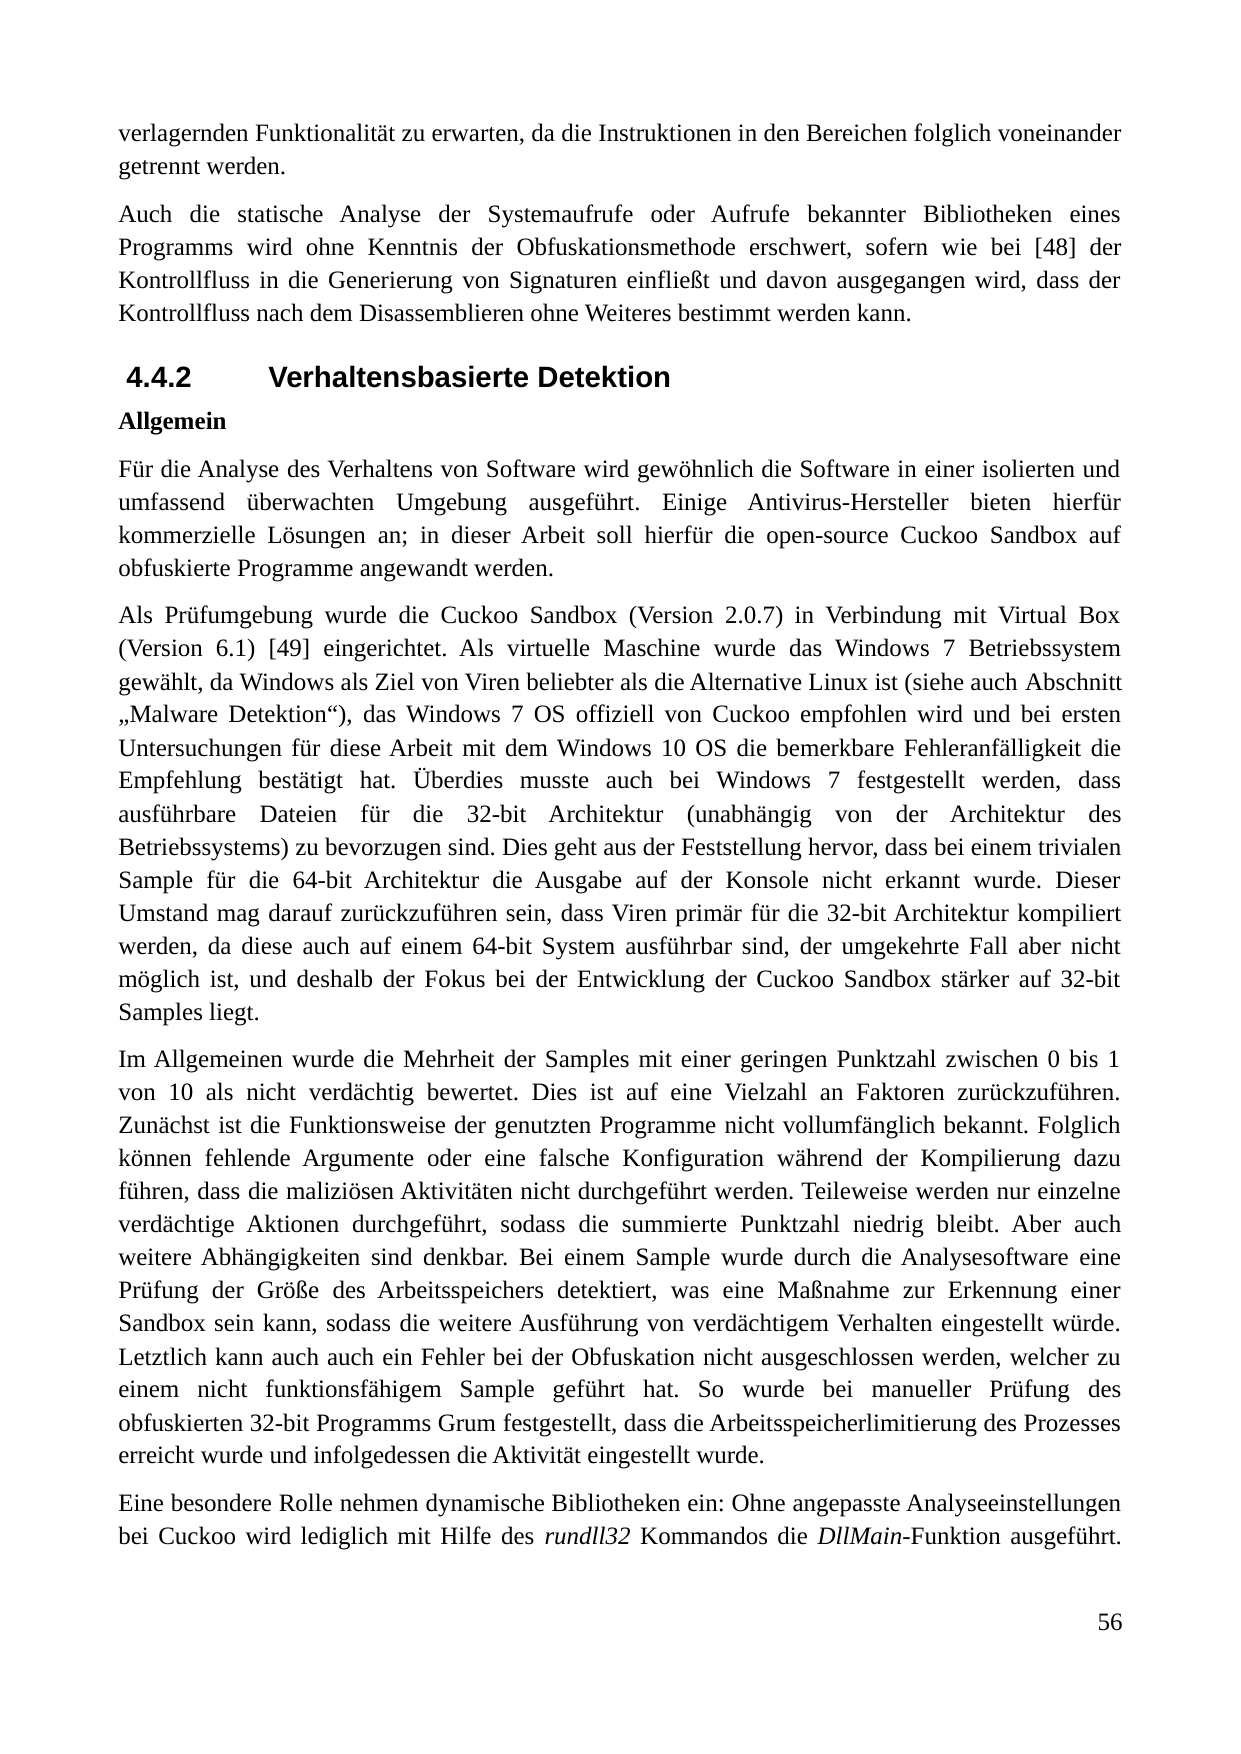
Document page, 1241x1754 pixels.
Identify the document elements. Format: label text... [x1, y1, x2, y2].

text Auch die statische Analyse der Systemaufrufe oder Aufrufe bekannter Bibliotheken eines Programms wird ohne Kenntnis der Obfuskationsmethode erschwert, sofern wie bei [48] der Kontrollfluss in die Generierung von Signaturen einfließt und davon ausgegangen wird, dass der Kontrollfluss nach dem Disassemblieren ohne Weiteres bestimmt werden kann. [118, 199, 1122, 327]
text Im Allgemeinen wurde die Mehrheit der Samples mit einer geringen Punktzahl zwischen 0 bis 1 von 10 als nicht verdächtig bewertet. Dies ist auf eine Vielzahl an Faktoren zurückzuführen. Zunächst ist die Funktionsweise der genutzten Programme nicht vollumfänglich bekannt. Folglich können fehlende Argumente oder eine falsche Konfiguration während der Kompilierung dazu führen, dass die maliziösen Aktivitäten nicht durchgeführt werden. Teileweise werden nur einzelne verdächtige Aktionen durchgeführt, sodass die summierte Punktzahl niedrig bleibt. Aber auch weitere Abhängigkeiten sind denkbar. Bei einem Sample wurde durch die Analysesoftware eine Prüfung der Größe des Arbeitsspeichers detektiert, was eine Maßnahme zur Erkennung einer Sandbox sein kann, sodass die weitere Ausführung von verdächtigem Verhalten eingestellt würde. Letztlich kann auch auch ein Fehler bei der Obfuskation nicht ausgeschlossen werden, welcher zu einem nicht funktionsfähigem Sample geführt hat. So wurde bei manueller Prüfung des obfuskierten 32-bit Programms Grum festgestellt, dass die Arbeitsspeicherlimitierung des Prozesses erreicht wurde und infolgedessen die Aktivität eingestellt wurde. [118, 1044, 1122, 1469]
subtitle Verhaltensbasierte Detektion [118, 360, 1122, 394]
text Allgemein [118, 406, 1122, 435]
text Eine besondere Rolle nehmen dynamische Bibliotheken ein: Ohne angepasste Analyseeinstellungen bei Cuckoo wird lediglich mit Hilfe des rundll32 Kommandos die DllMain-Funktion ausgeführt. [118, 1488, 1122, 1550]
text verlagernden Funktionalität zu erwarten, da die Instruktionen in den Bereichen folglich voneinander getrennt werden. [118, 118, 1122, 180]
text Als Prüfumgebung wurde die Cuckoo Sandbox (Version 2.0.7) in Verbindung mit Virtual Box (Version 6.1) [49] eingerichtet. Als virtuelle Maschine wurde das Windows 7 Betriebssystem gewählt, da Windows als Ziel von Viren beliebter als die Alternative Linux ist (siehe auch Abschnitt „Malware Detektion“), das Windows 7 OS offiziell von Cuckoo empfohlen wird und bei ersten Untersuchungen für diese Arbeit mit dem Windows 10 OS die bemerkbare Fehleranfälligkeit die Empfehlung bestätigt hat. Überdies musste auch bei Windows 7 festgestellt werden, dass ausführbare Dateien für die 32-bit Architektur (unabhängig von der Architektur des Betriebssystems) zu bevorzugen sind. Dies geht aus der Feststellung hervor, dass bei einem trivialen Sample für die 64-bit Architektur die Ausgabe auf der Konsole nicht erkannt wurde. Dieser Umstand mag darauf zurückzuführen sein, dass Viren primär für die 32-bit Architektur kompiliert werden, da diese auch auf einem 64-bit System ausführbar sind, der umgekehrte Fall aber nicht möglich ist, und deshalb der Fokus bei der Entwicklung der Cuckoo Sandbox stärker auf 32-bit Samples liegt. [118, 601, 1122, 1026]
text Für die Analyse des Verhaltens von Software wird gewöhnlich die Software in einer isolierten und umfassend überwachten Umgebung ausgeführt. Einige Antivirus-Hersteller bieten hierfür kommerzielle Lösungen an; in dieser Arbeit soll hierfür die open-source Cuckoo Sandbox auf obfuskierte Programme angewandt werden. [118, 454, 1122, 582]
